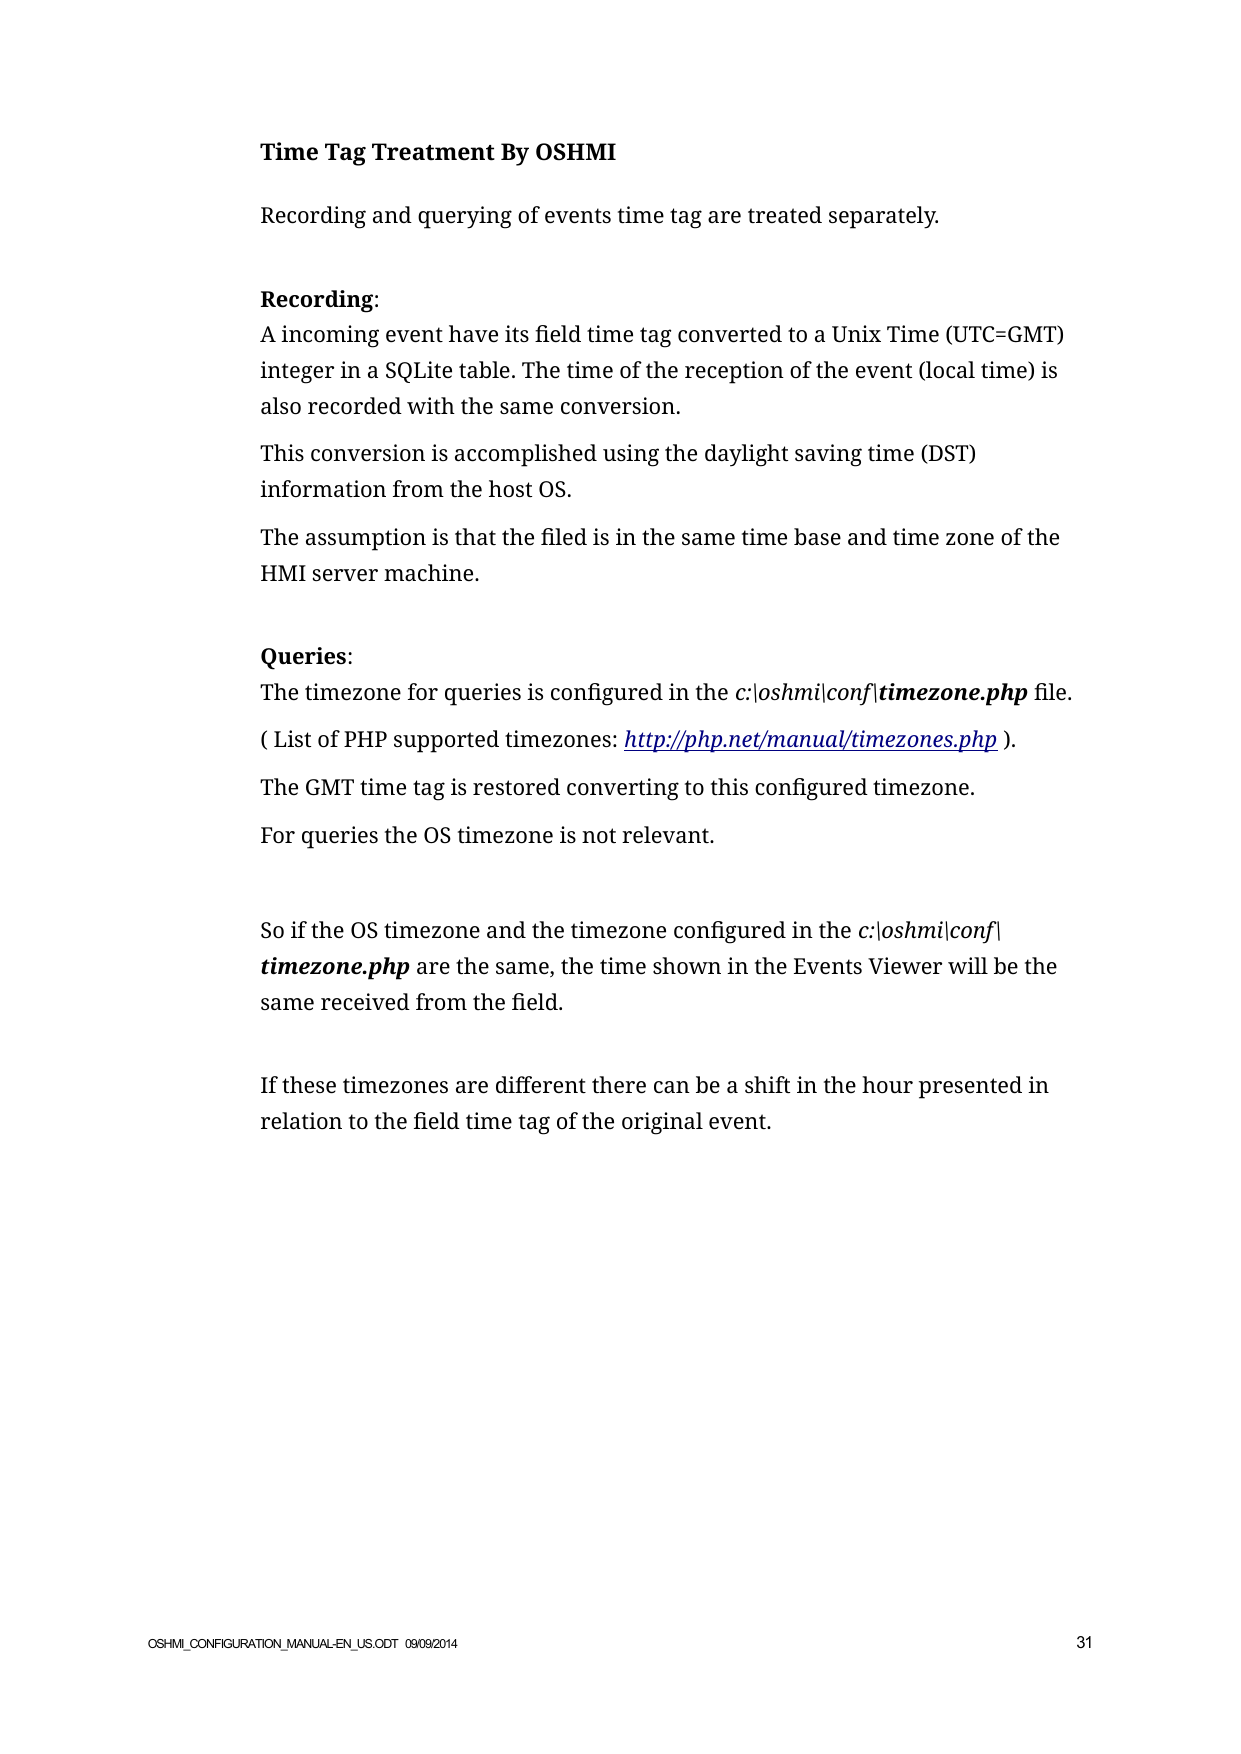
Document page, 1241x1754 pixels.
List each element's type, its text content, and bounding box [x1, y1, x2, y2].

text So if the OS timezone and the timezone configured in the c:\oshmi\conf\timezone.php are the same, the time shown in the Events Viewer will be the same received from the field. [260, 915, 1093, 1052]
text For queries the OS timezone is not relevant. [260, 820, 1093, 850]
text The GMT time tag is restored converting to this configured timezone. [260, 772, 1093, 802]
text The assumption is that the filed is in the same time base and time zone of the HMI server machine. [260, 522, 1093, 587]
text If these timezones are different there can be a shift in the hour presented in relation to the field time tag of the original event. [260, 1070, 1093, 1136]
text Recording and querying of events time tag are treated separately. [260, 200, 1093, 230]
text ( List of PHP supported timezones: http://php.net/manual/timezones.php ). [260, 724, 1093, 754]
text Recording: A incoming event have its field time tag converted to a Unix Time (UTC=GMT) integer in a SQLite table. The time of the reception of the event (local time) is also recorded with the same conversion. [260, 248, 1093, 421]
text Queries: The timezone for queries is configured in the c:\oshmi\conf\timezone.php file. [260, 605, 1093, 707]
text This conversion is accomplished using the daylight saving time (DST) information from the host OS. [260, 438, 1093, 504]
subtitle Time Tag Treatment By OSHMI [260, 136, 1093, 167]
